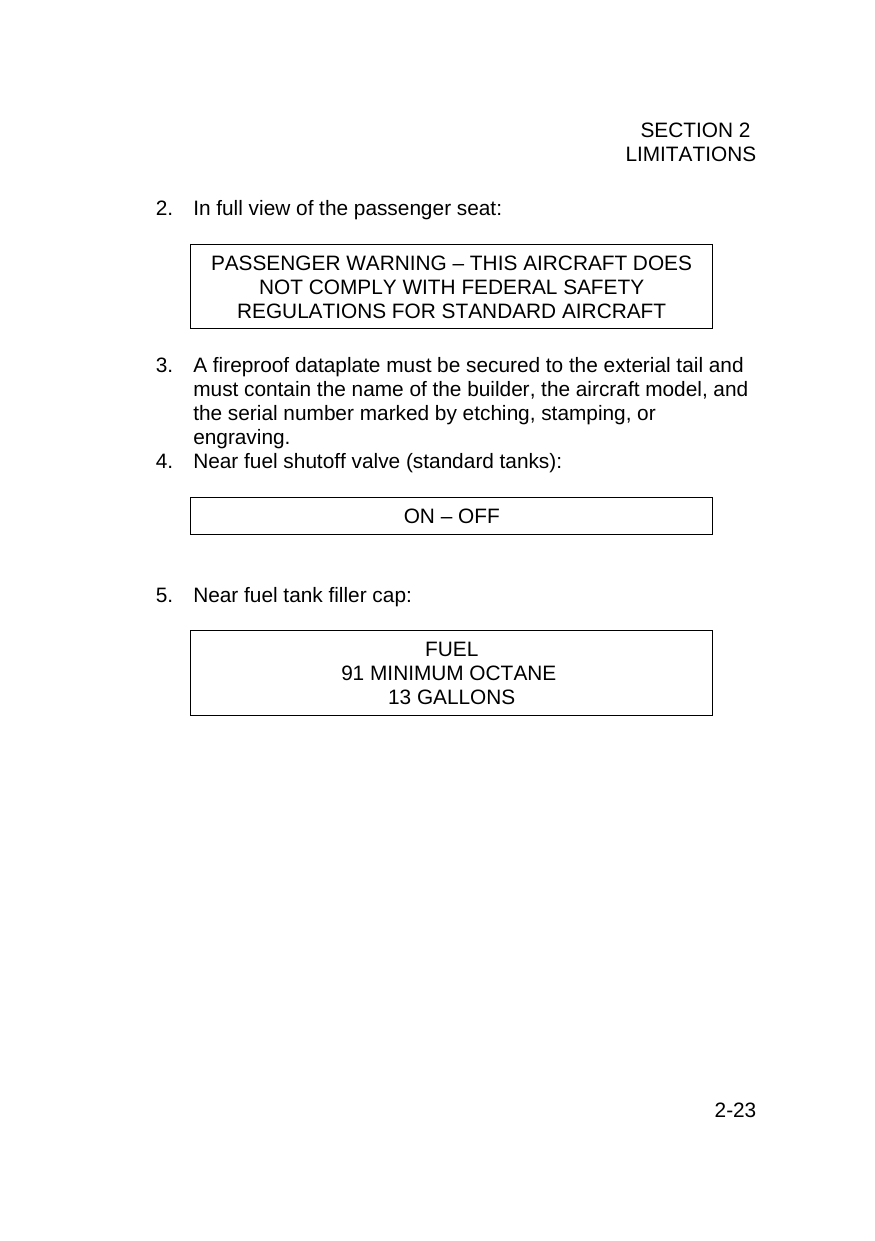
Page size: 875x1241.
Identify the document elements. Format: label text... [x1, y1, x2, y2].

list Near fuel tank filler cap: [156, 582, 756, 606]
table_header ON – OFF [191, 498, 712, 533]
list In full view of the passenger seat: [156, 196, 756, 220]
list A fireproof dataplate must be secured to the exterial tail and must contain the name of the builder, the aircraft model, and the serial number marked by etching, stamping, or engraving. [156, 353, 756, 449]
table_header PASSENGER WARNING – THIS AIRCRAFT DOES NOT COMPLY WITH FEDERAL SAFETY REGULATIONS FOR STANDARD AIRCRAFT [191, 245, 712, 328]
list Near fuel shutoff valve (standard tanks): [156, 449, 756, 473]
table_header FUEL 91 MINIMUM OCTANE 13 GALLONS [191, 631, 712, 715]
